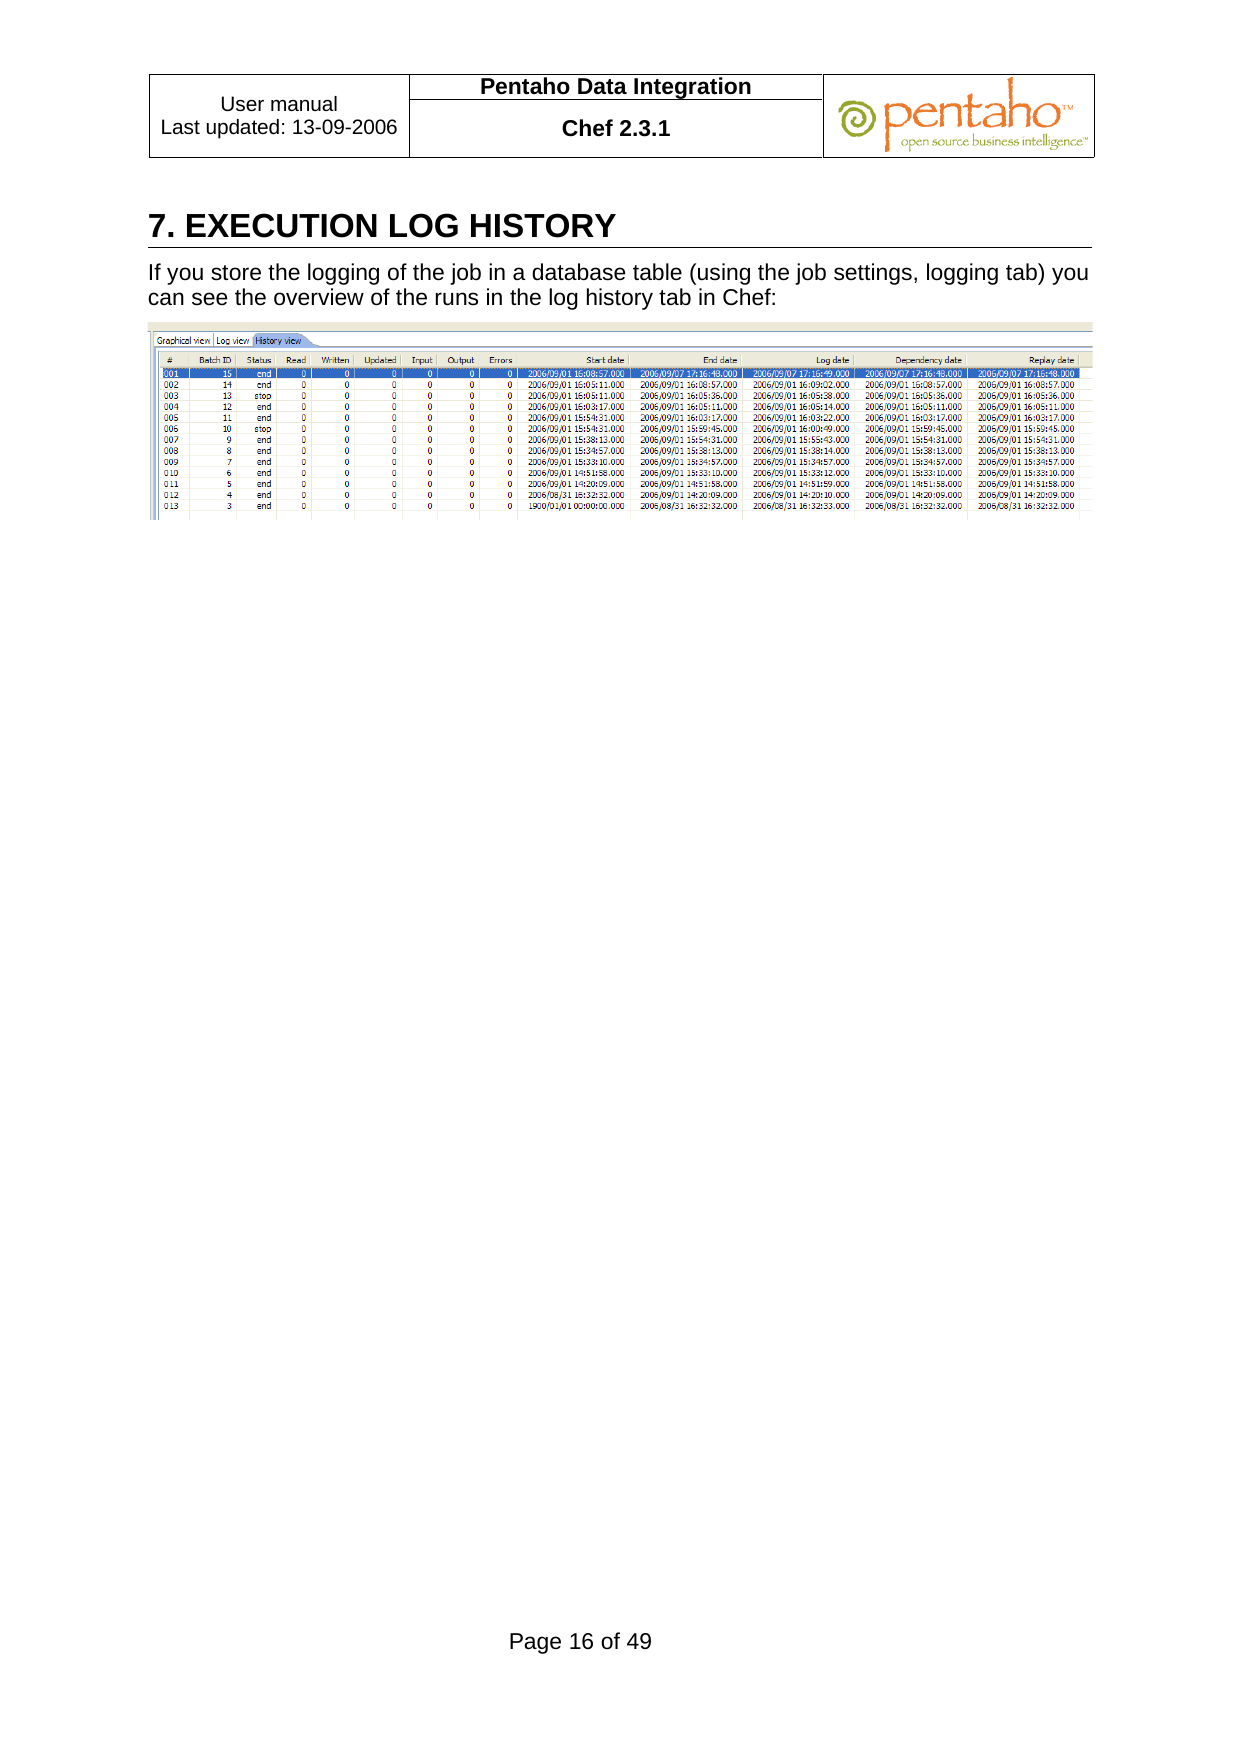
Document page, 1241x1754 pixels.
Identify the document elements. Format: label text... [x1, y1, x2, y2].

text If you store the logging of the job in a database table (using the job settings, logging tab) you can see the overview of the runs in the log history tab in Chef: [148, 259, 1092, 310]
subtitle Execution log history [148, 208, 1092, 247]
